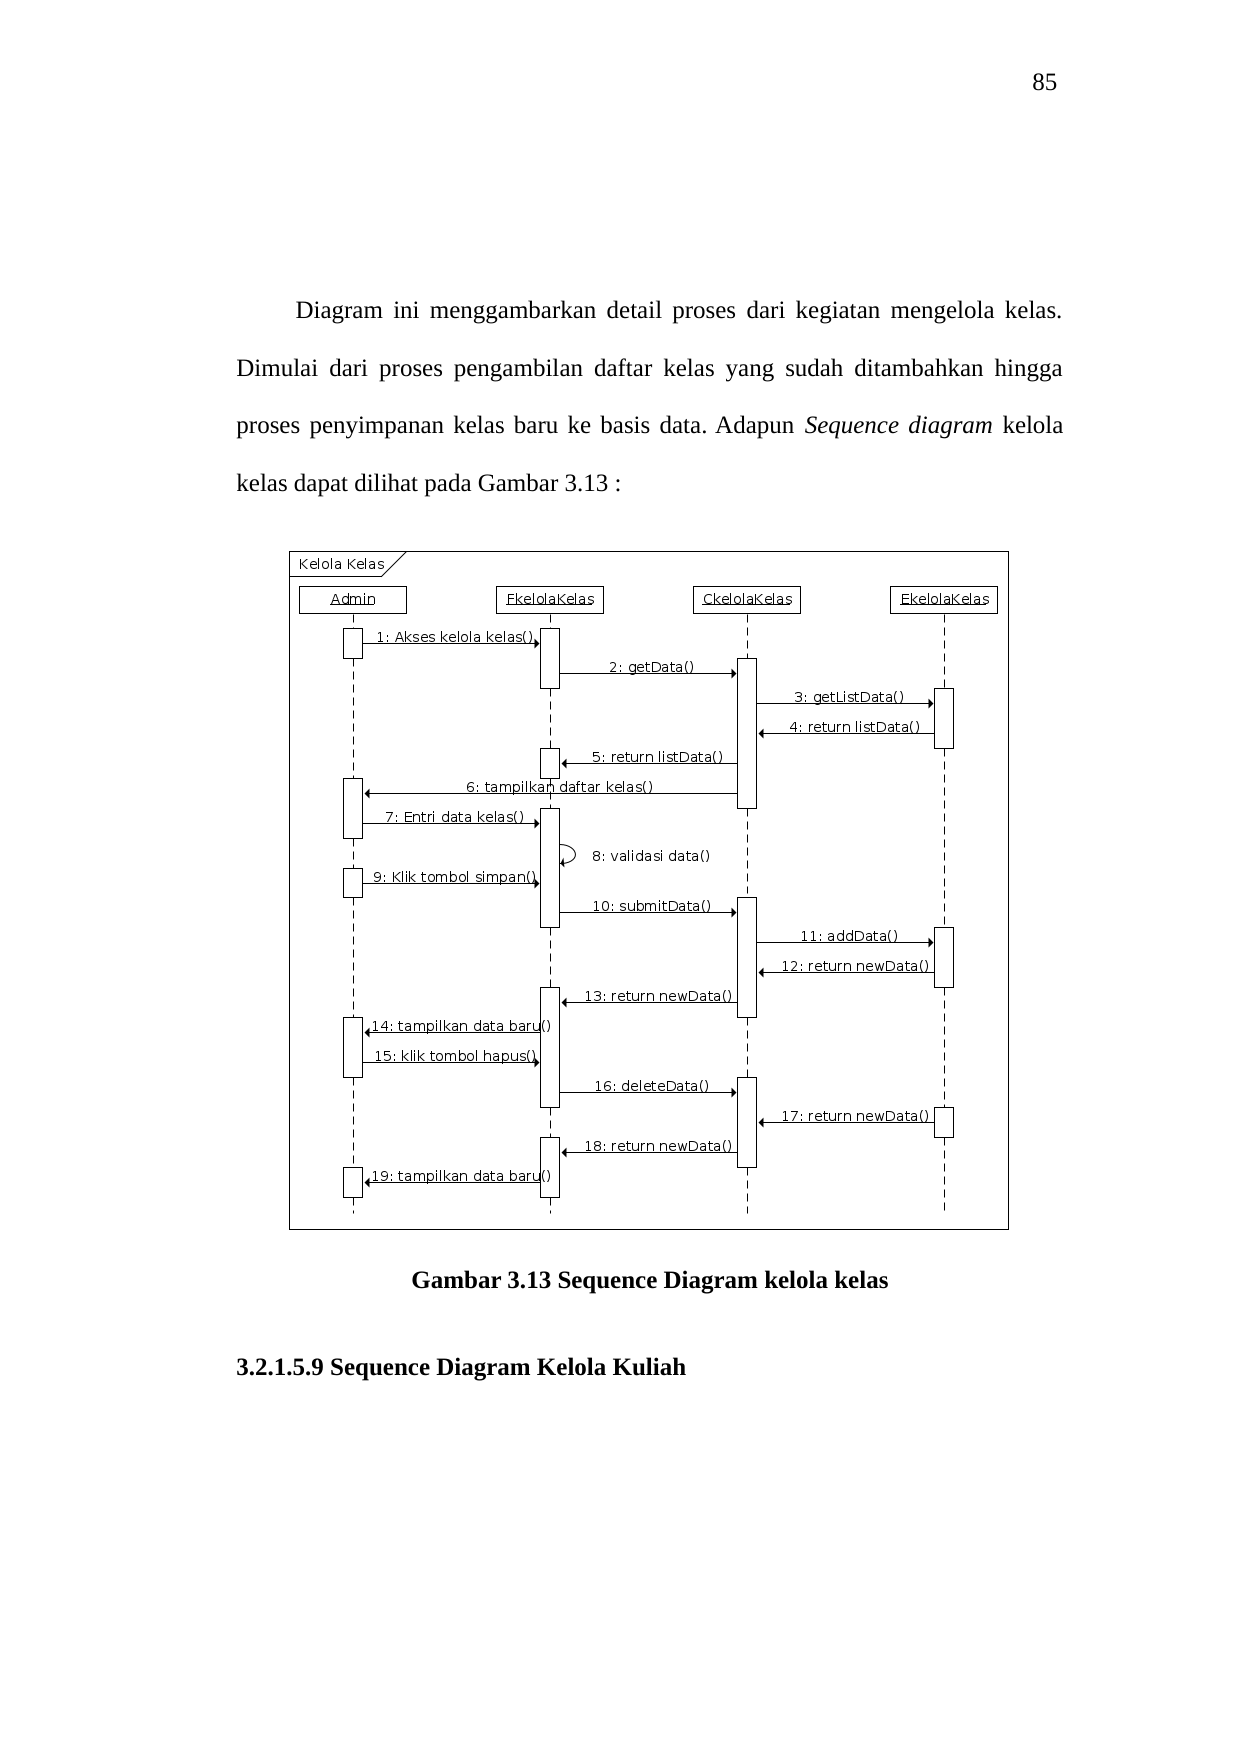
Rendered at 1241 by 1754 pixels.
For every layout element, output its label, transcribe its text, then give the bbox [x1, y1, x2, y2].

picture [284, 531, 1016, 1237]
text Diagram ini menggambarkan detail proses dari kegiatan mengelola kelas. Dimulai dari proses pengambilan daftar kelas yang sudah ditambahkan hingga proses penyimpanan kelas baru ke basis data. Adapun Sequence diagram kelola kelas dapat dilihat pada Gambar 3.13 : [236, 295, 1063, 497]
text Gambar 3.13 Sequence Diagram kelola kelas [236, 1237, 1063, 1294]
subtitle 3.2.1.5.9 Sequence Diagram Kelola Kuliah [236, 1352, 1063, 1380]
